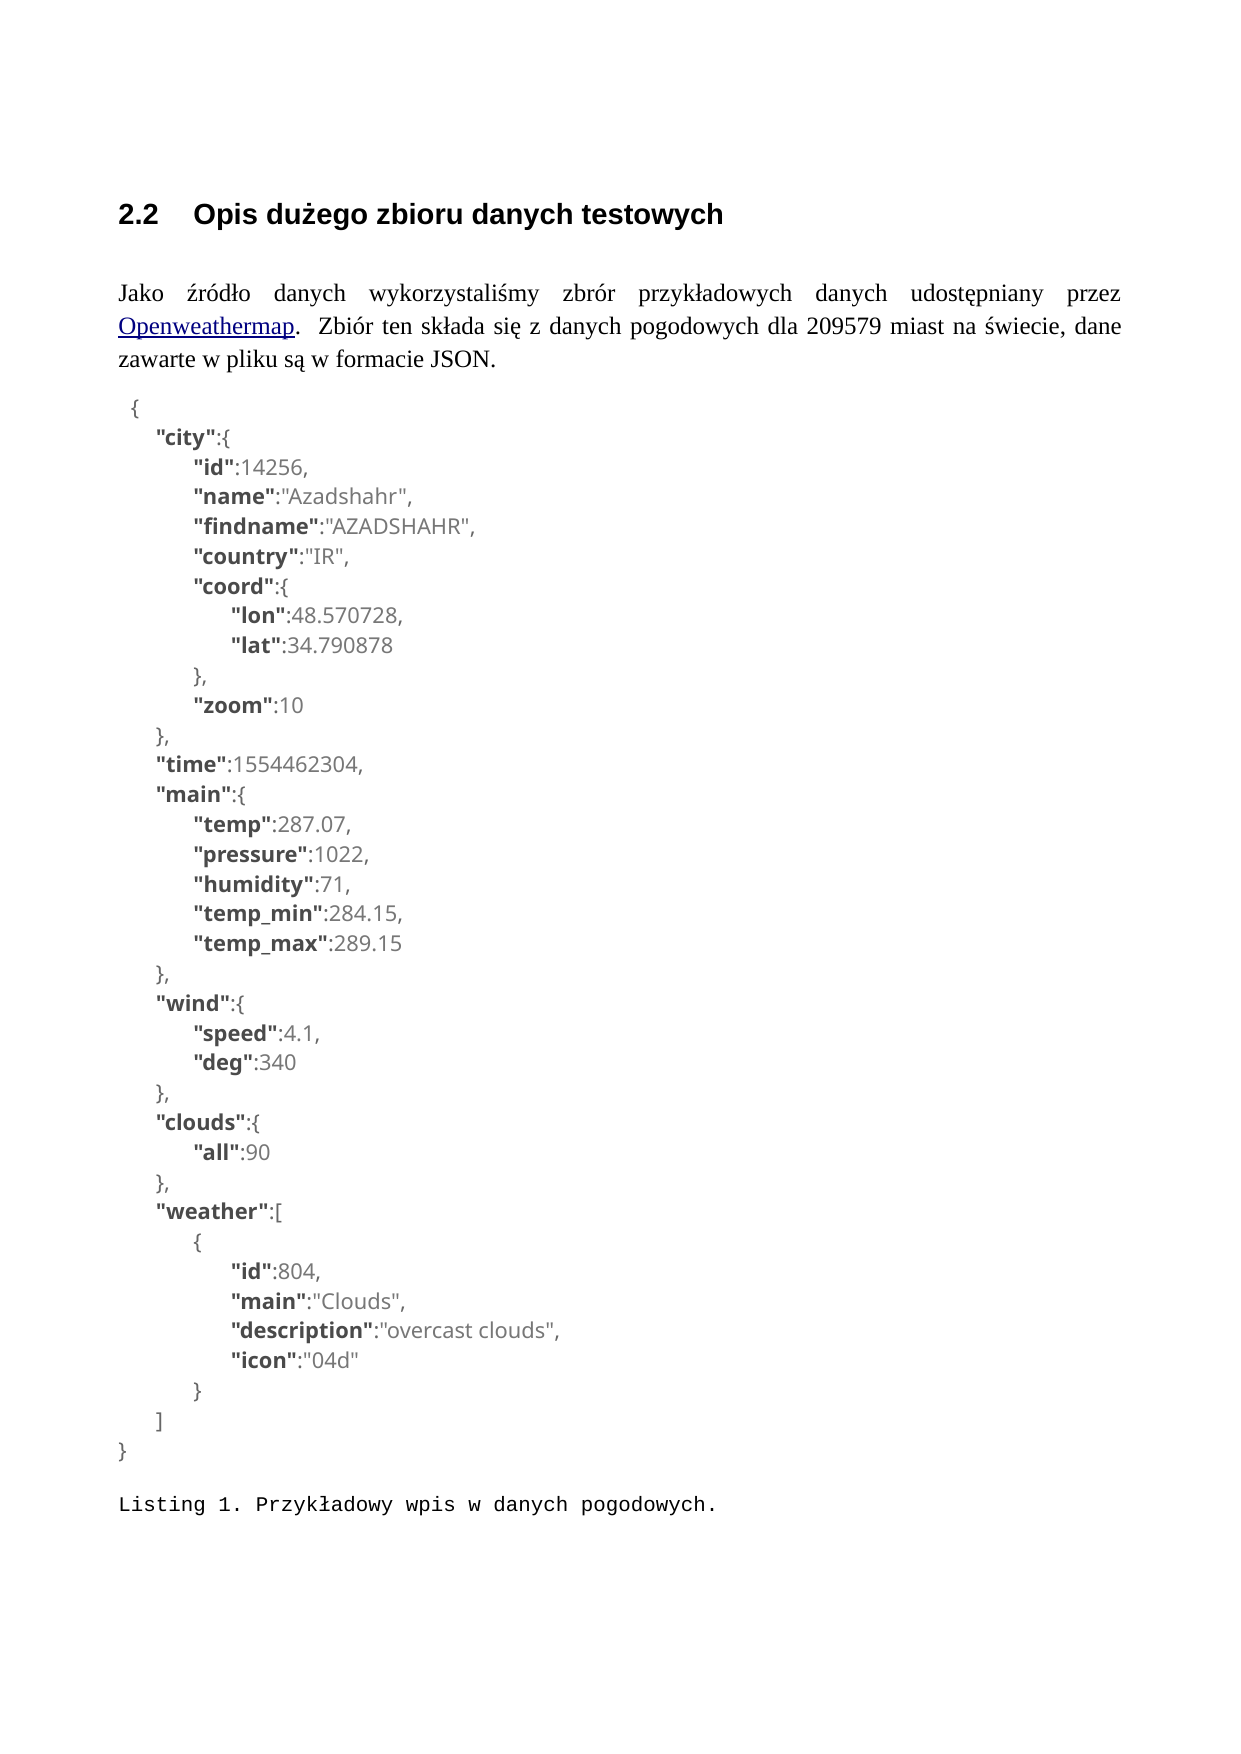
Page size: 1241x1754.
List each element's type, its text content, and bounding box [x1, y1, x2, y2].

text Listing 1. Przykładowy wpis w danych pogodowych. [118, 1494, 1122, 1518]
text "temp_min":284.15, [118, 898, 1122, 928]
text "icon":"04d" [118, 1345, 1122, 1375]
text "temp_max":289.15 [118, 928, 1122, 958]
text }, [118, 958, 1122, 988]
text "humidity":71, [118, 869, 1122, 898]
text { [118, 1226, 1122, 1256]
text "id":14256, [118, 452, 1122, 481]
text "deg":340 [118, 1047, 1122, 1077]
text { [118, 392, 1122, 422]
text "time":1554462304, [118, 749, 1122, 779]
text "main":"Clouds", [118, 1286, 1122, 1316]
text "findname":"AZADSHAHR", [118, 511, 1122, 541]
text "coord":{ [118, 571, 1122, 601]
text "zoom":10 [118, 690, 1122, 720]
text "speed":4.1, [118, 1018, 1122, 1047]
text "city":{ [118, 422, 1122, 452]
text "pressure":1022, [118, 839, 1122, 869]
text "id":804, [118, 1256, 1122, 1286]
text Jako źródło danych wykorzystaliśmy zbrór przykładowych danych udostępniany przez Openweathermap. Zbiór ten składa się z danych pogodowych dla 209579 miast na świecie, dane zawarte w pliku są w formacie JSON. [118, 278, 1122, 373]
text "main":{ [118, 779, 1122, 809]
text "name":"Azadshahr", [118, 481, 1122, 511]
text "wind":{ [118, 988, 1122, 1018]
text "weather":[ [118, 1196, 1122, 1226]
text "country":"IR", [118, 541, 1122, 571]
text } [118, 1435, 1122, 1464]
text "temp":287.07, [118, 809, 1122, 839]
text "all":90 [118, 1137, 1122, 1167]
text ] [118, 1405, 1122, 1435]
text "description":"overcast clouds", [118, 1316, 1122, 1345]
text } [118, 1375, 1122, 1405]
subtitle Opis dużego zbioru danych testowych [118, 197, 1122, 231]
text "lat":34.790878 [118, 630, 1122, 660]
text "lon":48.570728, [118, 601, 1122, 630]
text "clouds":{ [118, 1107, 1122, 1137]
text }, [118, 1077, 1122, 1107]
text }, [118, 720, 1122, 749]
text }, [118, 1167, 1122, 1196]
text }, [118, 660, 1122, 690]
